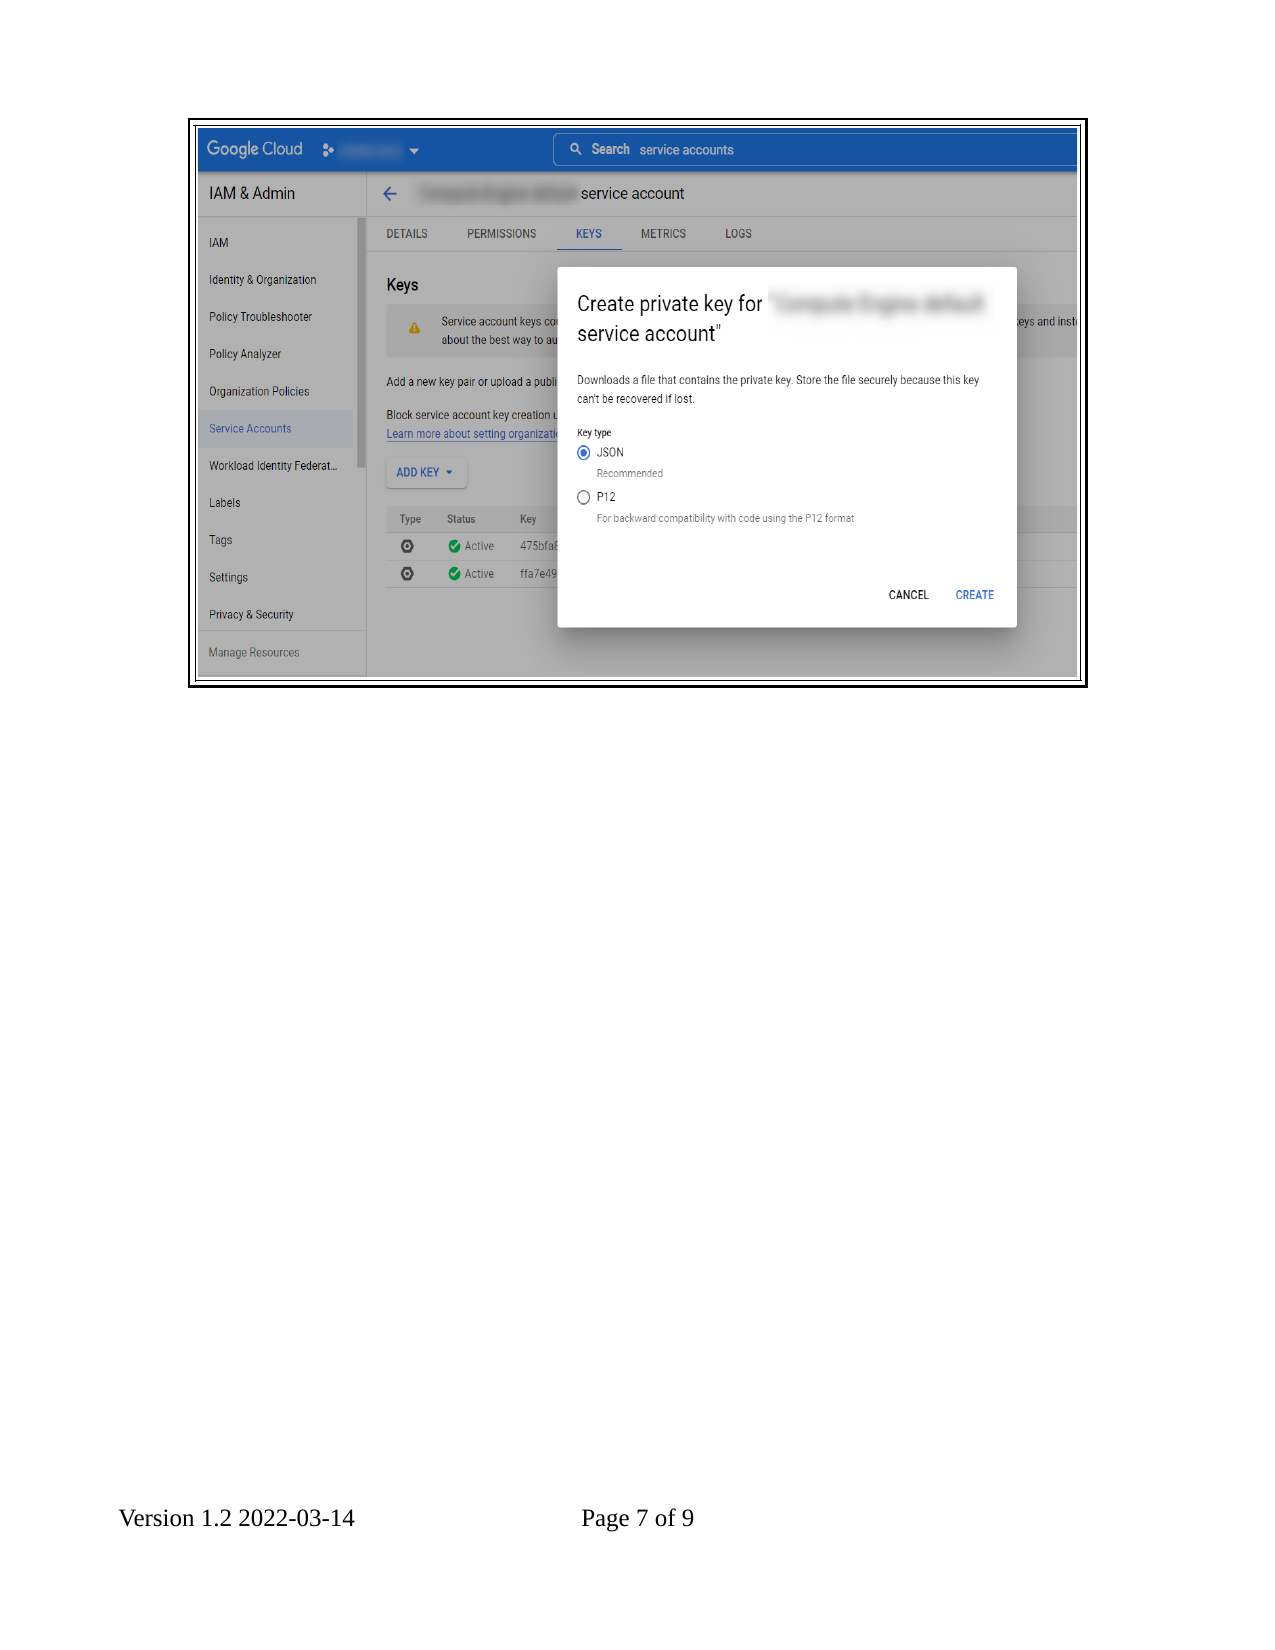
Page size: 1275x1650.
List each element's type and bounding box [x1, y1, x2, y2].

picture [197, 128, 1078, 677]
